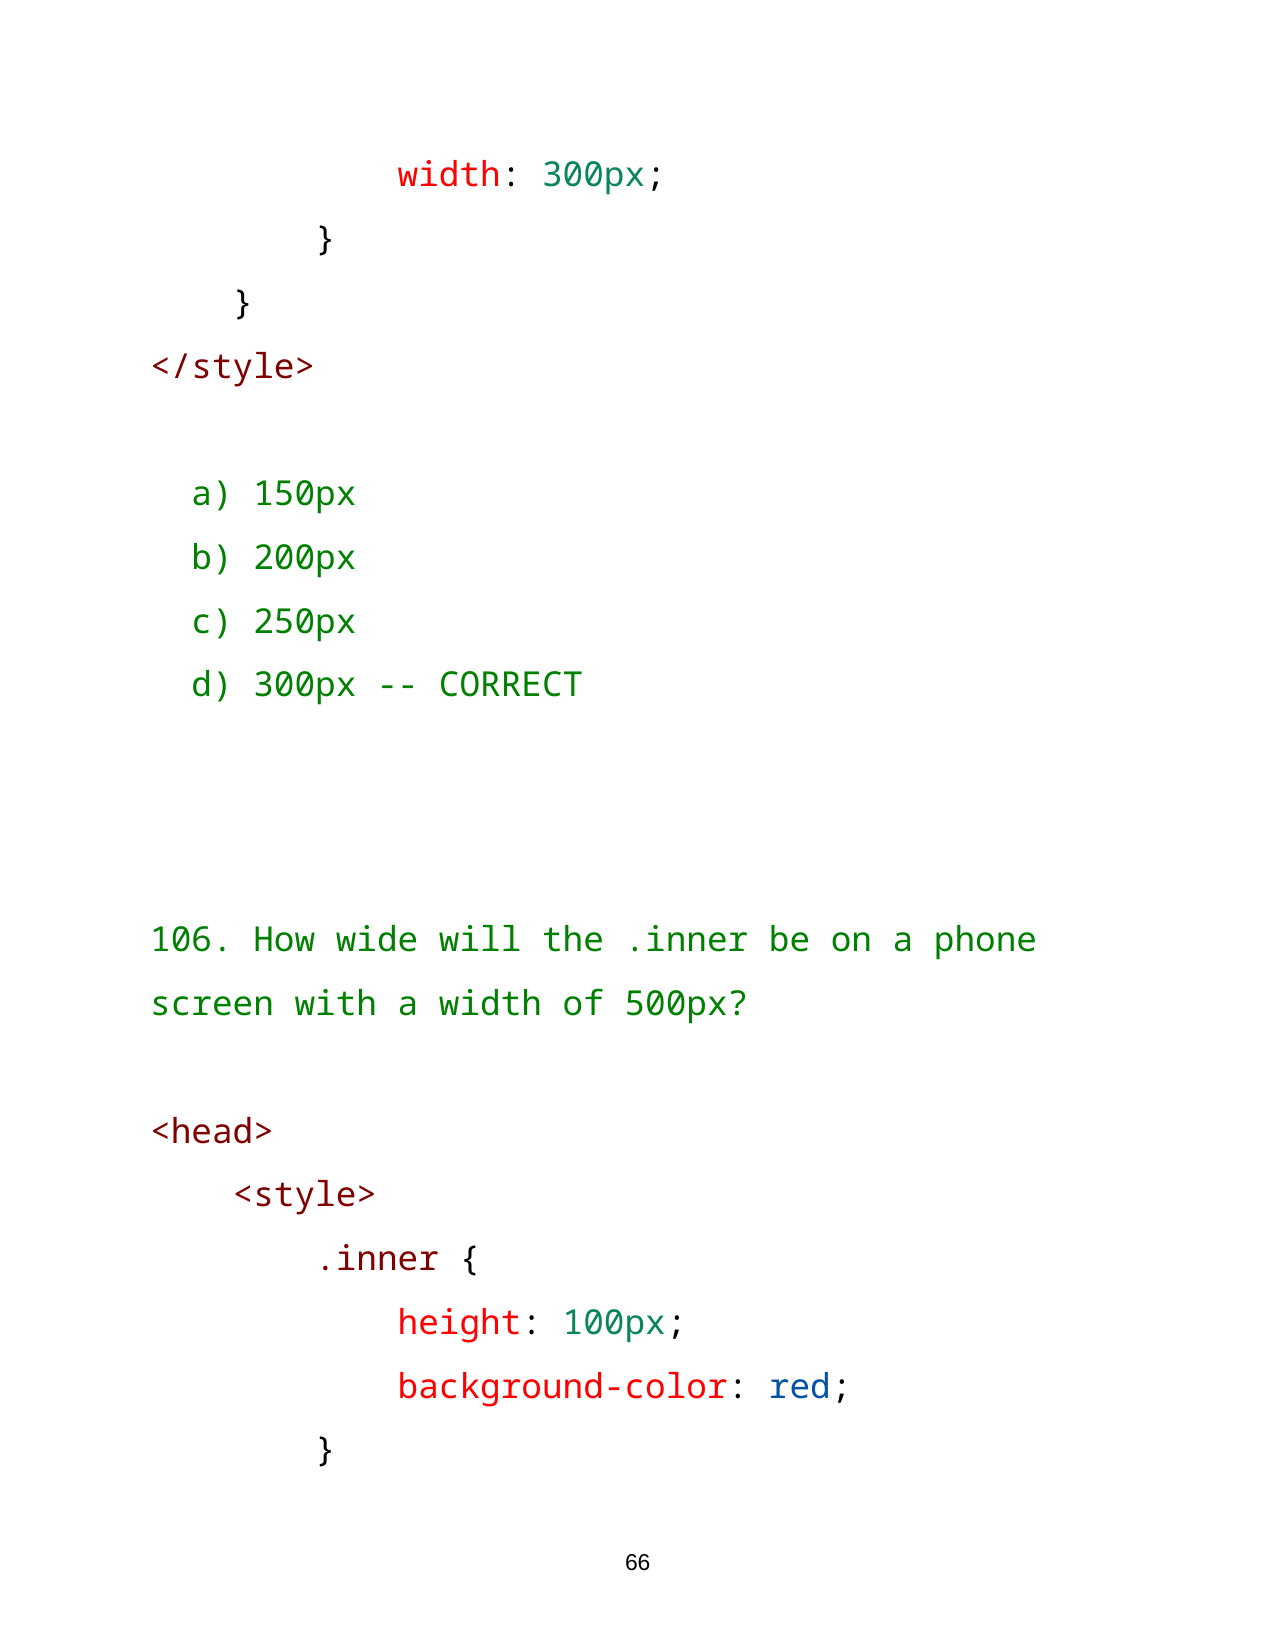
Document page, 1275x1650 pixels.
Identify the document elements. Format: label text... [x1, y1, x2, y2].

text 106. How wide will the .inner be on a phone screen with a width of 500px? [150, 915, 1125, 1026]
text } [150, 277, 1125, 324]
text a) 150px [150, 469, 1125, 516]
text d) 300px -- CORRECT [150, 660, 1125, 707]
text c) 250px [150, 596, 1125, 643]
text </style> [150, 341, 1125, 388]
text height: 100px; [150, 1297, 1125, 1344]
text .inner { [150, 1234, 1125, 1281]
text } [150, 214, 1125, 261]
text <head> [150, 1106, 1125, 1153]
text width: 300px; [150, 150, 1125, 197]
text background-color: red; [150, 1361, 1125, 1408]
text } [150, 1425, 1125, 1472]
text b) 200px [150, 532, 1125, 579]
text <style> [150, 1170, 1125, 1217]
